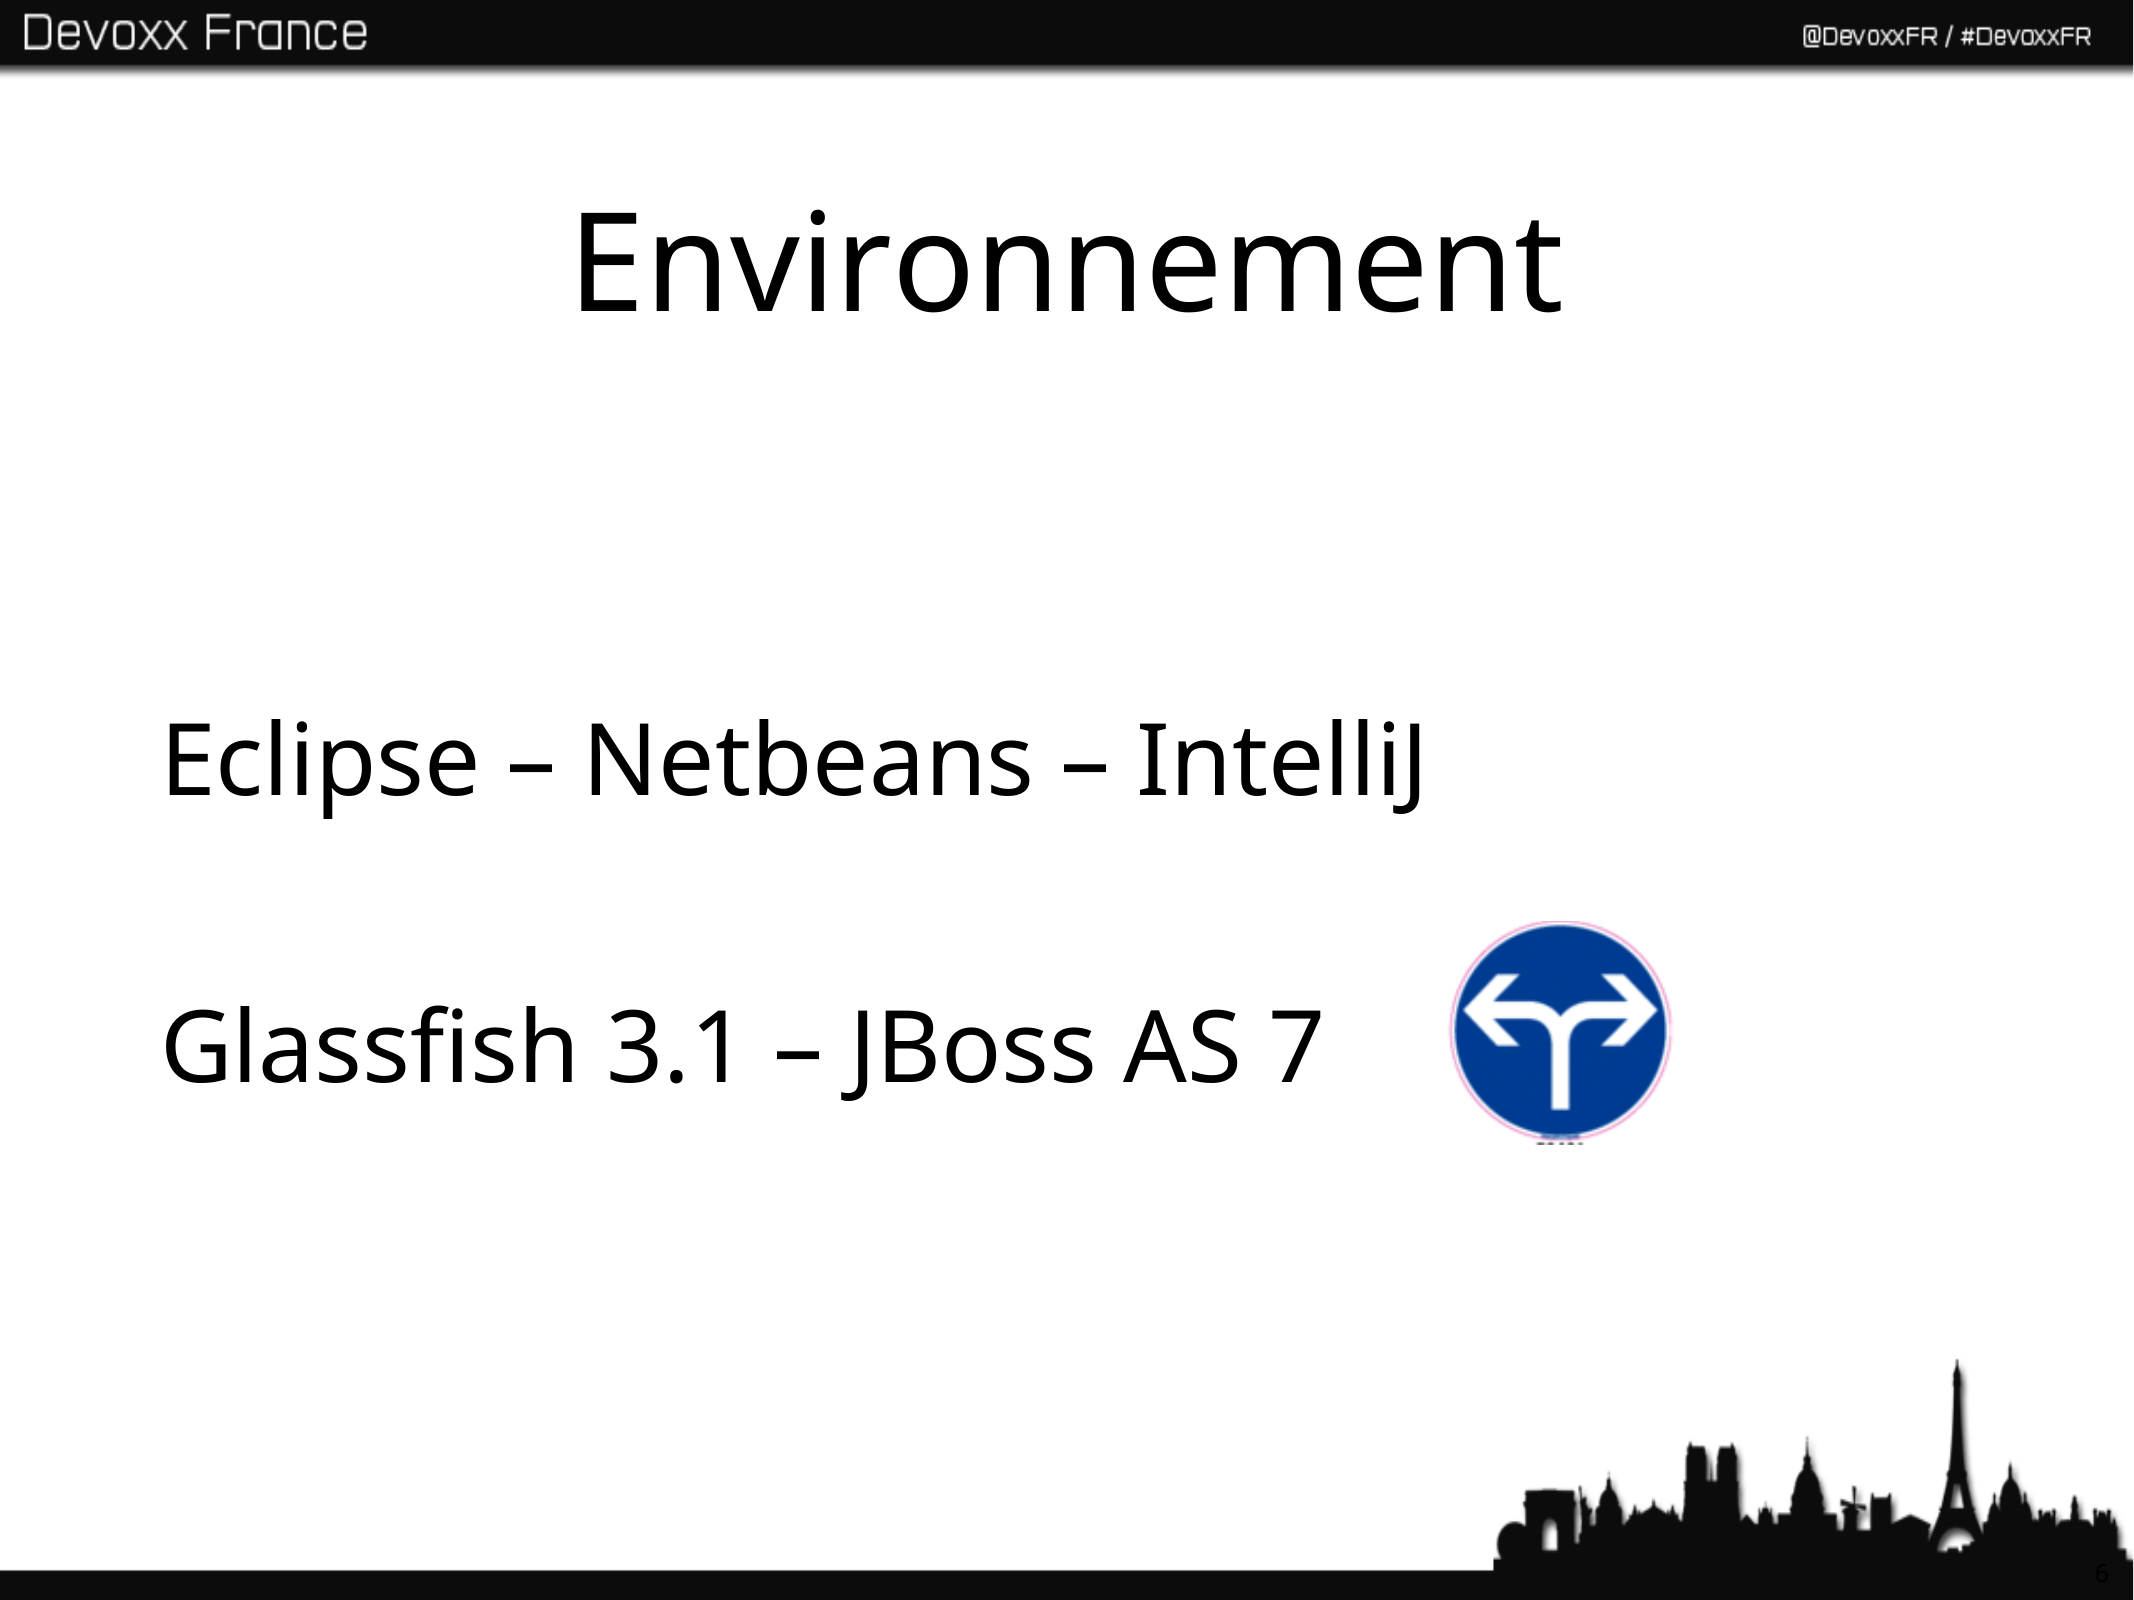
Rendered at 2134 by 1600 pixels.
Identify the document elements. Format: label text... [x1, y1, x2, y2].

picture [0, 0, 2134, 1600]
title Environnement [151, 165, 1982, 438]
list Eclipse – Netbeans – IntelliJ Glassfish 3.1 – JBoss AS 7 [151, 519, 1982, 1448]
